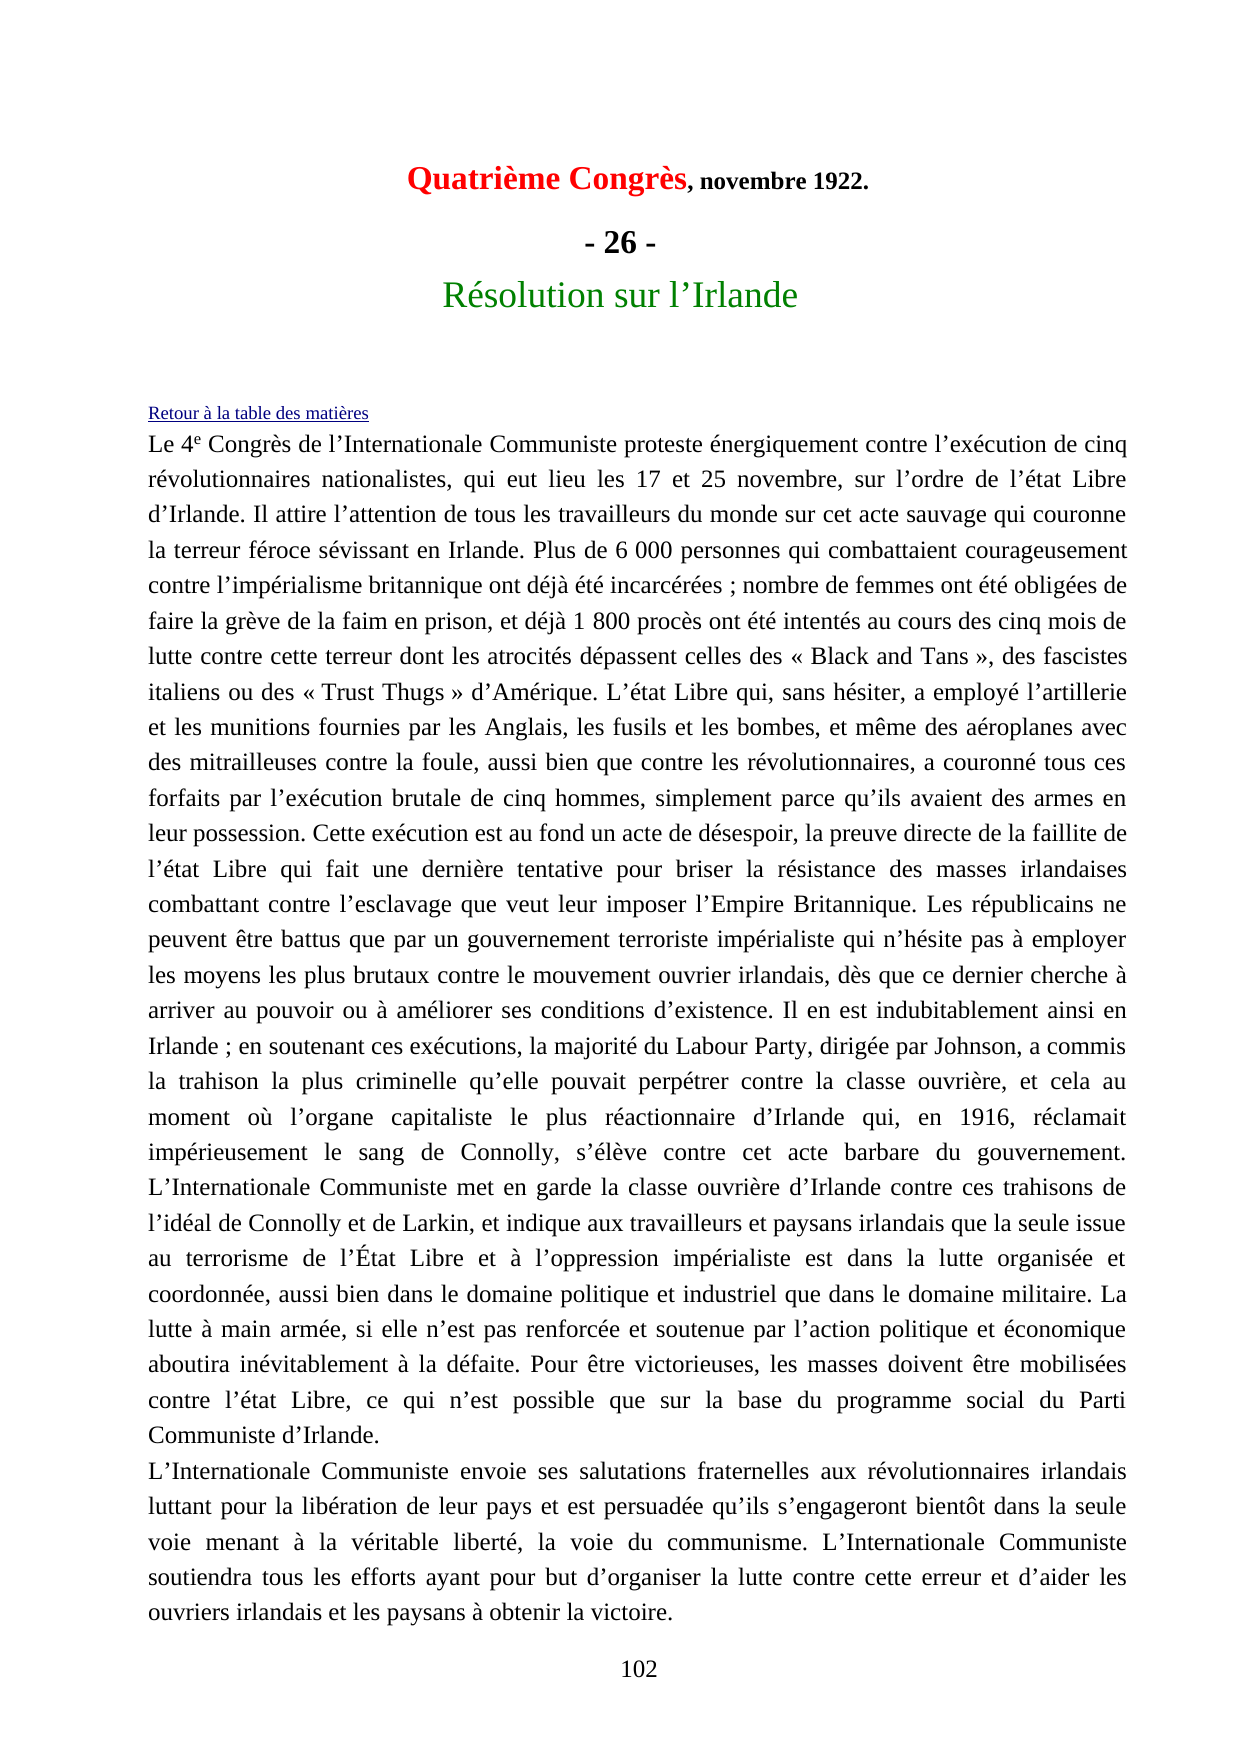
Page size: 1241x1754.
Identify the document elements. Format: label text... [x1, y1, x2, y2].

text Retour à la table des matières [148, 402, 1128, 424]
text Le 4e Congrès de l’Internationale Communiste proteste énergiquement contre l’exécution de cinq révolutionnaires nationalistes, qui eut lieu les 17 et 25 novembre, sur l’ordre de l’état Libre d’Irlande. Il attire l’attention de tous les travailleurs du monde sur cet acte sauvage qui couronne la terreur féroce sévissant en Irlande. Plus de 6 000 personnes qui combattaient courageusement contre l’impérialisme britannique ont déjà été incarcérées ; nombre de femmes ont été obligées de faire la grève de la faim en prison, et déjà 1 800 procès ont été intentés au cours des cinq mois de lutte contre cette terreur dont les atrocités dépassent celles des « Black and Tans », des fascistes italiens ou des « Trust Thugs » d’Amérique. L’état Libre qui, sans hésiter, a employé l’artillerie et les munitions fournies par les Anglais, les fusils et les bombes, et même des aéroplanes avec des mitrailleuses contre la foule, aussi bien que contre les révolutionnaires, a couronné tous ces forfaits par l’exécution brutale de cinq hommes, simplement parce qu’ils avaient des armes en leur possession. Cette exécution est au fond un acte de désespoir, la preuve directe de la faillite de l’état Libre qui fait une dernière tentative pour briser la résistance des masses irlandaises combattant contre l’esclavage que veut leur imposer l’Empire Britannique. Les républicains ne peuvent être battus que par un gouvernement terroriste impérialiste qui n’hésite pas à employer les moyens les plus brutaux contre le mouvement ouvrier irlandais, dès que ce dernier cherche à arriver au pouvoir ou à améliorer ses conditions d’existence. Il en est indubitablement ainsi en Irlande ; en soutenant ces exécutions, la majorité du Labour Party, dirigée par Johnson, a commis la trahison la plus criminelle qu’elle pouvait perpétrer contre la classe ouvrière, et cela au moment où l’organe capitaliste le plus réactionnaire d’Irlande qui, en 1916, réclamait impérieusement le sang de Connolly, s’élève contre cet acte barbare du gouvernement. L’Internationale Communiste met en garde la classe ouvrière d’Irlande contre ces trahisons de l’idéal de Connolly et de Larkin, et indique aux travailleurs et paysans irlandais que la seule issue au terrorisme de l’État Libre et à l’oppression impérialiste est dans la lutte organisée et coordonnée, aussi bien dans le domaine politique et industriel que dans le domaine militaire. La lutte à main armée, si elle n’est pas renforcée et soutenue par l’action politique et économique aboutira inévitablement à la défaite. Pour être victorieuses, les masses doivent être mobilisées contre l’état Libre, ce qui n’est possible que sur la base du programme social du Parti Communiste d’Irlande. [148, 424, 1128, 1451]
text L’Internationale Communiste envoie ses salutations fraternelles aux révolutionnaires irlandais luttant pour la libération de leur pays et est persuadée qu’ils s’engageront bientôt dans la seule voie menant à la véritable liberté, la voie du communisme. L’Internationale Communiste soutiendra tous les efforts ayant pour but d’organiser la lutte contre cette erreur et d’aider les ouvriers irlandais et les paysans à obtenir la victoire. [148, 1451, 1128, 1628]
text Résolution sur l’Irlande [112, 273, 1128, 316]
text Quatrième Congrès, novembre 1922. [148, 159, 1128, 197]
text - 26 - [112, 222, 1128, 260]
